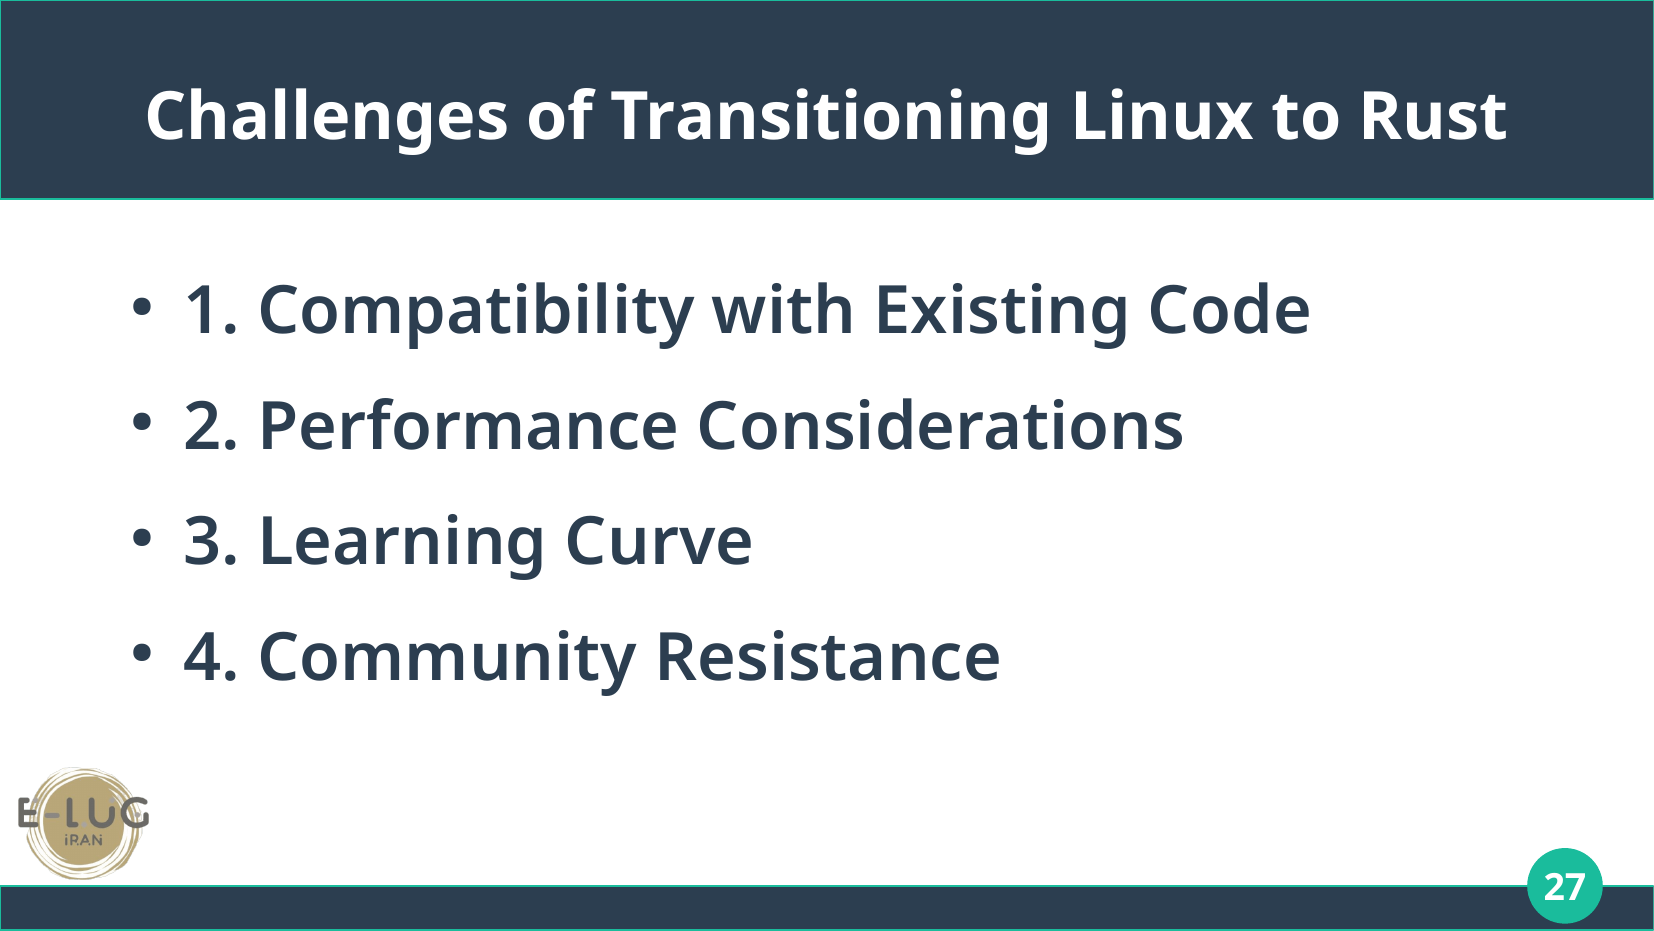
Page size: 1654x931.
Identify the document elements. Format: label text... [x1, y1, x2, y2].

picture [0, 749, 168, 901]
list 1. Compatibility with Existing Code 2. Performance Considerations 3. Learning Curve 4. Community Resistance [112, 262, 1648, 883]
title Challenges of Transitioning Linux to Rust [59, 31, 1595, 150]
